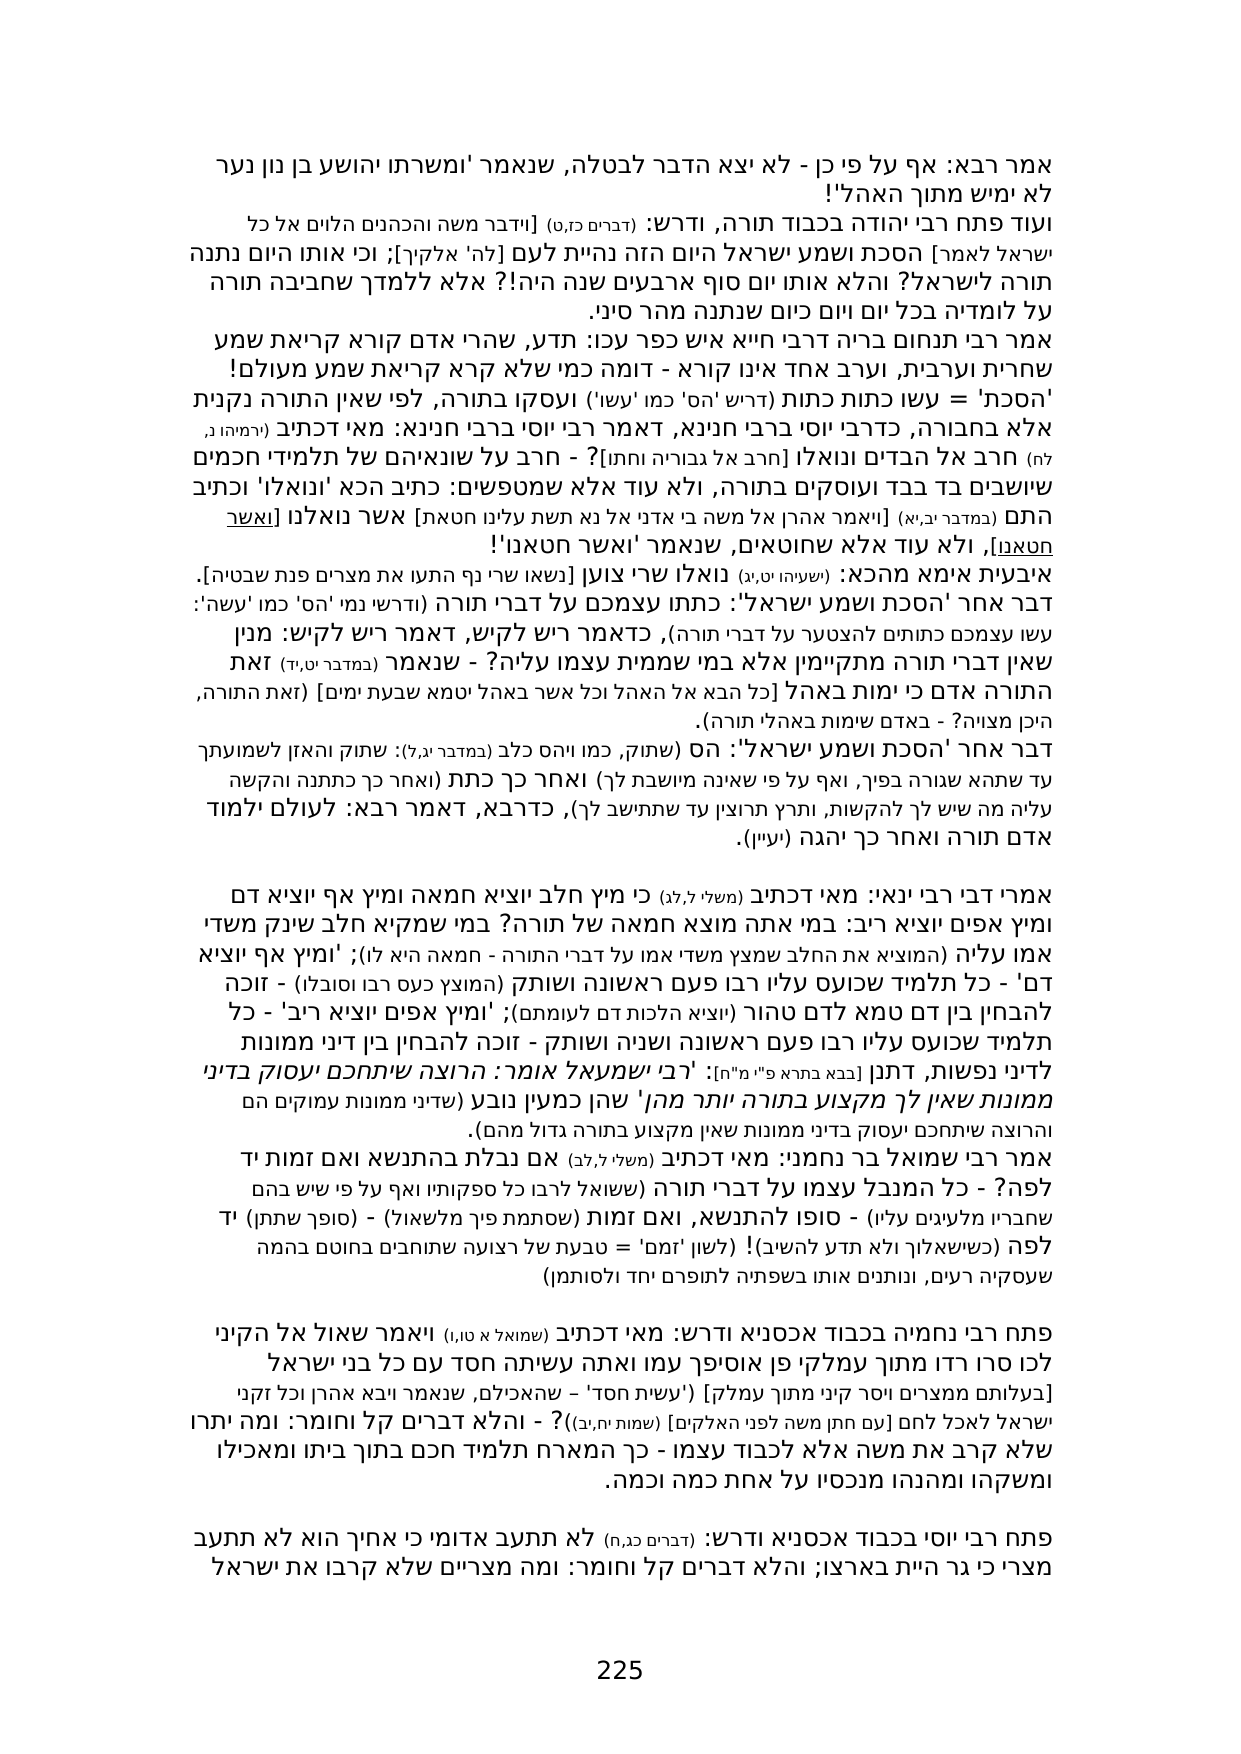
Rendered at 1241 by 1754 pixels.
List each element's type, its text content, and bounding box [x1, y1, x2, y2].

text אמר רבי תנחום בריה דרבי חייא איש כפר עכו: תדע, שהרי אדם קורא קריאת שמע שחרית וערבית, וערב אחד אינו קורא - דומה כמי שלא קרא קריאת שמע מעולם! [187, 325, 1053, 384]
text אמר רבי שמואל בר נחמני: מאי דכתיב (משלי ל,לב) אם נבלת בהתנשא ואם זמות יד לפה? - כל המנבל עצמו על דברי תורה (ששואל לרבו כל ספקותיו ואף על פי שיש בהם שחבריו מלעיגים עליו) - סופו להתנשא, ואם זמות (שסתמת פיך מלשאול) - (סופך שתתן) יד לפה (כשישאלוך ולא תדע להשיב)! (לשון 'זמם' = טבעת של רצועה שתוחבים בחוטם בהמה שעסקיה רעים, ונותנים אותו בשפתיה לתופרם יחד ולסותמן) [187, 1144, 1053, 1290]
text פתח רבי יוסי בכבוד אכסניא ודרש: (דברים כג,ח) לא תתעב אדומי כי אחיך הוא לא תתעב מצרי כי גר היית בארצו; והלא דברים קל וחומר: ומה מצריים שלא קרבו את ישראל [187, 1523, 1053, 1581]
text איבעית אימא מהכא: (ישעיהו יט,יג) נואלו שרי צוען [נשאו שרי נף התעו את מצרים פנת שבטיה]. [187, 559, 1053, 588]
text אמרי דבי רבי ינאי: מאי דכתיב (משלי ל,לג) כי מיץ חלב יוציא חמאה ומיץ אף יוציא דם ומיץ אפים יוציא ריב: במי אתה מוצא חמאה של תורה? במי שמקיא חלב שינק משדי אמו עליה (המוציא את החלב שמצץ משדי אמו על דברי התורה - חמאה היא לו); 'ומיץ אף יוציא דם' - כל תלמיד שכועס עליו רבו פעם ראשונה ושותק (המוצץ כעס רבו וסובלו) - זוכה להבחין בין דם טמא לדם טהור (יוציא הלכות דם לעומתם); 'ומיץ אפים יוציא ריב' - כל תלמיד שכועס עליו רבו פעם ראשונה ושניה ושותק - זוכה להבחין בין דיני ממונות לדיני נפשות, דתנן [בבא בתרא פ"י מ"ח]: 'רבי ישמעאל אומר: הרוצה שיתחכם יעסוק בדיני ממונות שאין לך מקצוע בתורה יותר מהן' שהן כמעין נובע (שדיני ממונות עמוקים הם והרוצה שיתחכם יעסוק בדיני ממונות שאין מקצוע בתורה גדול מהם). [187, 880, 1053, 1144]
text 'הסכת' = עשו כתות כתות (דריש 'הס' כמו 'עשו') ועסקו בתורה, לפי שאין התורה נקנית אלא בחבורה, כדרבי יוסי ברבי חנינא, דאמר רבי יוסי ברבי חנינא: מאי דכתיב (ירמיהו נ,לח) חרב אל הבדים ונואלו [חרב אל גבוריה וחתו]? - חרב על שונאיהם של תלמידי חכמים שיושבים בד בבד ועוסקים בתורה, ולא עוד אלא שמטפשים: כתיב הכא 'ונואלו' וכתיב התם (במדבר יב,יא) [ויאמר אהרן אל משה בי אדני אל נא תשת עלינו חטאת] אשר נואלנו [ואשר חטאנו], ולא עוד אלא שחוטאים, שנאמר 'ואשר חטאנו'! [187, 384, 1053, 559]
text דבר אחר 'הסכת ושמע ישראל': כתתו עצמכם על דברי תורה (ודרשי נמי 'הס' כמו 'עשה': עשו עצמכם כתותים להצטער על דברי תורה), כדאמר ריש לקיש, דאמר ריש לקיש: מנין שאין דברי תורה מתקיימין אלא במי שממית עצמו עליה? - שנאמר (במדבר יט,יד) זאת התורה אדם כי ימות באהל [כל הבא אל האהל וכל אשר באהל יטמא שבעת ימים] (זאת התורה, היכן מצויה? - באדם שימות באהלי תורה). [187, 588, 1053, 735]
text פתח רבי נחמיה בכבוד אכסניא ודרש: מאי דכתיב (שמואל א טו,ו) ויאמר שאול אל הקיני לכו סרו רדו מתוך עמלקי פן אוסיפך עמו ואתה עשיתה חסד עם כל בני ישראל [בעלותם ממצרים ויסר קיני מתוך עמלק] ('עשית חסד' – שהאכילם, שנאמר ויבא אהרן וכל זקני ישראל לאכל לחם [עם חתן משה לפני האלקים] (שמות יח,יב))? - והלא דברים קל וחומר: ומה יתרו שלא קרב את משה אלא לכבוד עצמו - כך המארח תלמיד חכם בתוך ביתו ומאכילו ומשקהו ומהנהו מנכסיו על אחת כמה וכמה. [187, 1318, 1053, 1494]
text דבר אחר 'הסכת ושמע ישראל': הס (שתוק, כמו ויהס כלב (במדבר יג,ל): שתוק והאזן לשמועתך עד שתהא שגורה בפיך, ואף על פי שאינה מיושבת לך) ואחר כך כתת (ואחר כך כתתנה והקשה עליה מה שיש לך להקשות, ותרץ תרוצין עד שתתישב לך), כדרבא, דאמר רבא: לעולם ילמוד אדם תורה ואחר כך יהגה (יעיין). [187, 735, 1053, 852]
text אמר רבא: אף על פי כן - לא יצא הדבר לבטלה, שנאמר 'ומשרתו יהושע בן נון נער לא ימיש מתוך האהל'! [187, 150, 1053, 208]
text ועוד פתח רבי יהודה בכבוד תורה, ודרש: (דברים כז,ט) [וידבר משה והכהנים הלוים אל כל ישראל לאמר] הסכת ושמע ישראל היום הזה נהיית לעם [לה' אלקיך]; וכי אותו היום נתנה תורה לישראל? והלא אותו יום סוף ארבעים שנה היה!? אלא ללמדך שחביבה תורה על לומדיה בכל יום ויום כיום שנתנה מהר סיני. [187, 208, 1053, 325]
